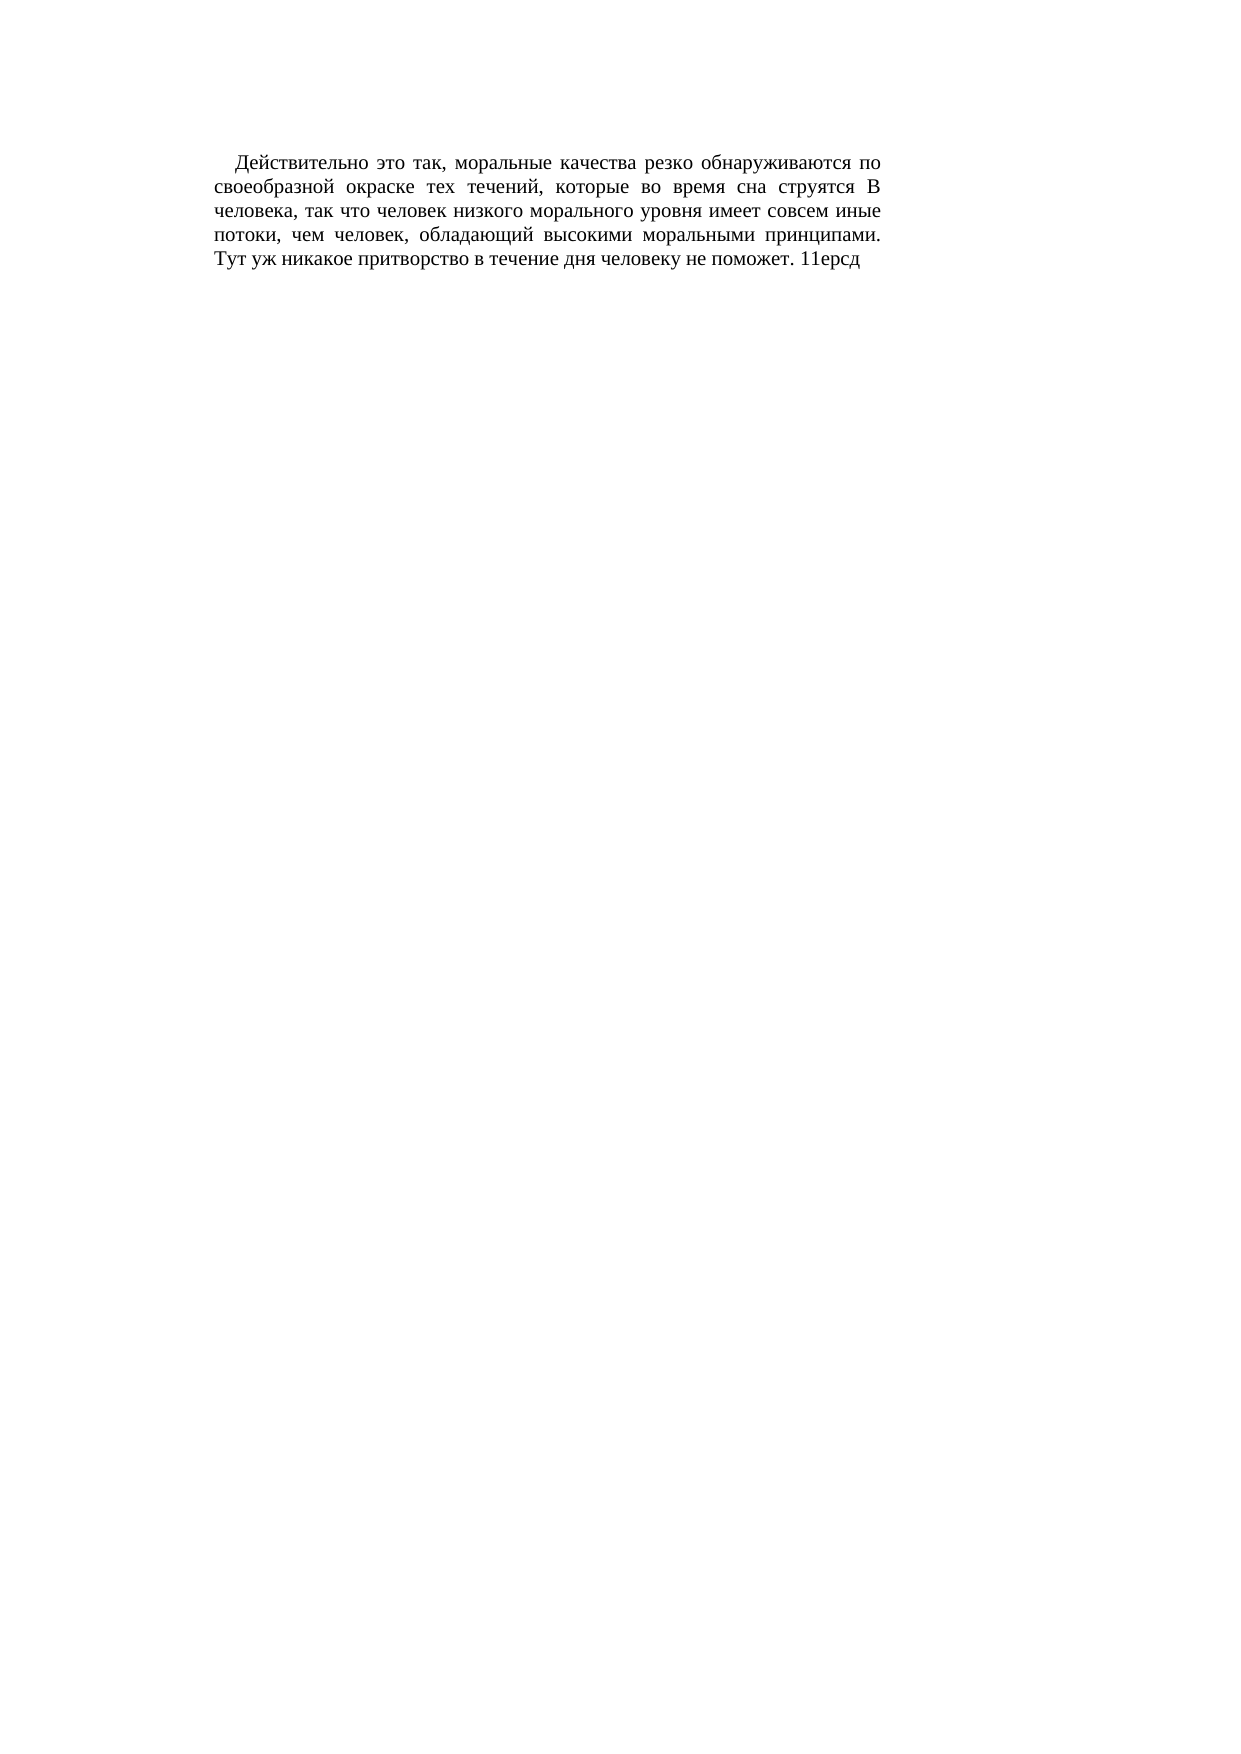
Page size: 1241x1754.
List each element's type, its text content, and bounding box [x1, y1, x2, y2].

text Действительно это так, моральные качества резко обнаруживаются по своеобразной окраске тех течений, которые во время сна струятся В человека, так что человек низкого морального уровня имеет совсем иные потоки, чем человек, обладающий высокими моральными принципами. Тут уж никакое притворство в течение дня человеку не поможет. 11ерсд [214, 150, 882, 270]
